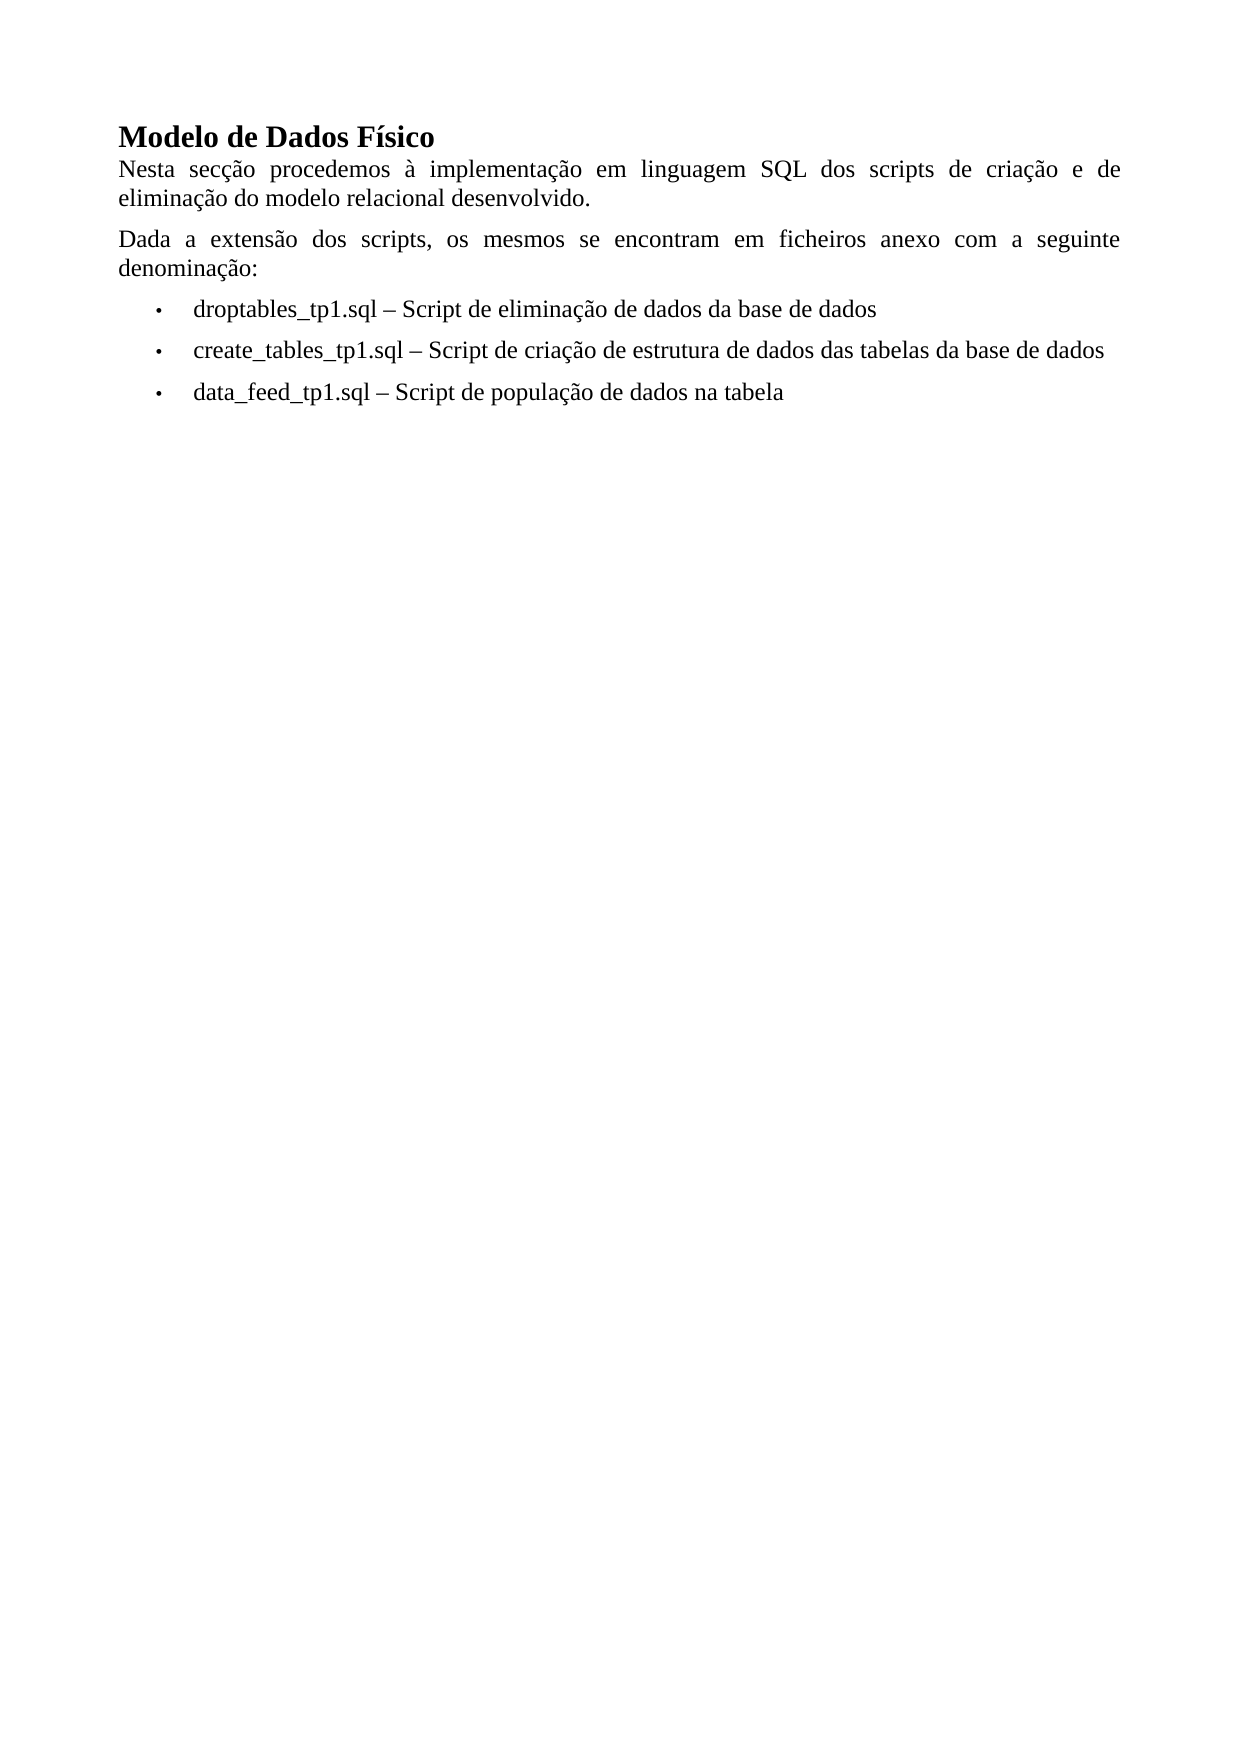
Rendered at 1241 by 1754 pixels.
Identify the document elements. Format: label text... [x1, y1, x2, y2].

text Dada a extensão dos scripts, os mesmos se encontram em ficheiros anexo com a seguinte denominação: [118, 224, 1122, 282]
list droptables_tp1.sql – Script de eliminação de dados da base de dados [156, 294, 1122, 323]
text Nesta secção procedemos à implementação em linguagem SQL dos scripts de criação e de eliminação do modelo relacional desenvolvido. [118, 154, 1122, 212]
subtitle Modelo de Dados Físico [118, 118, 1122, 154]
list data_feed_tp1.sql – Script de população de dados na tabela [156, 377, 1122, 405]
list create_tables_tp1.sql – Script de criação de estrutura de dados das tabelas da base de dados [156, 335, 1122, 364]
